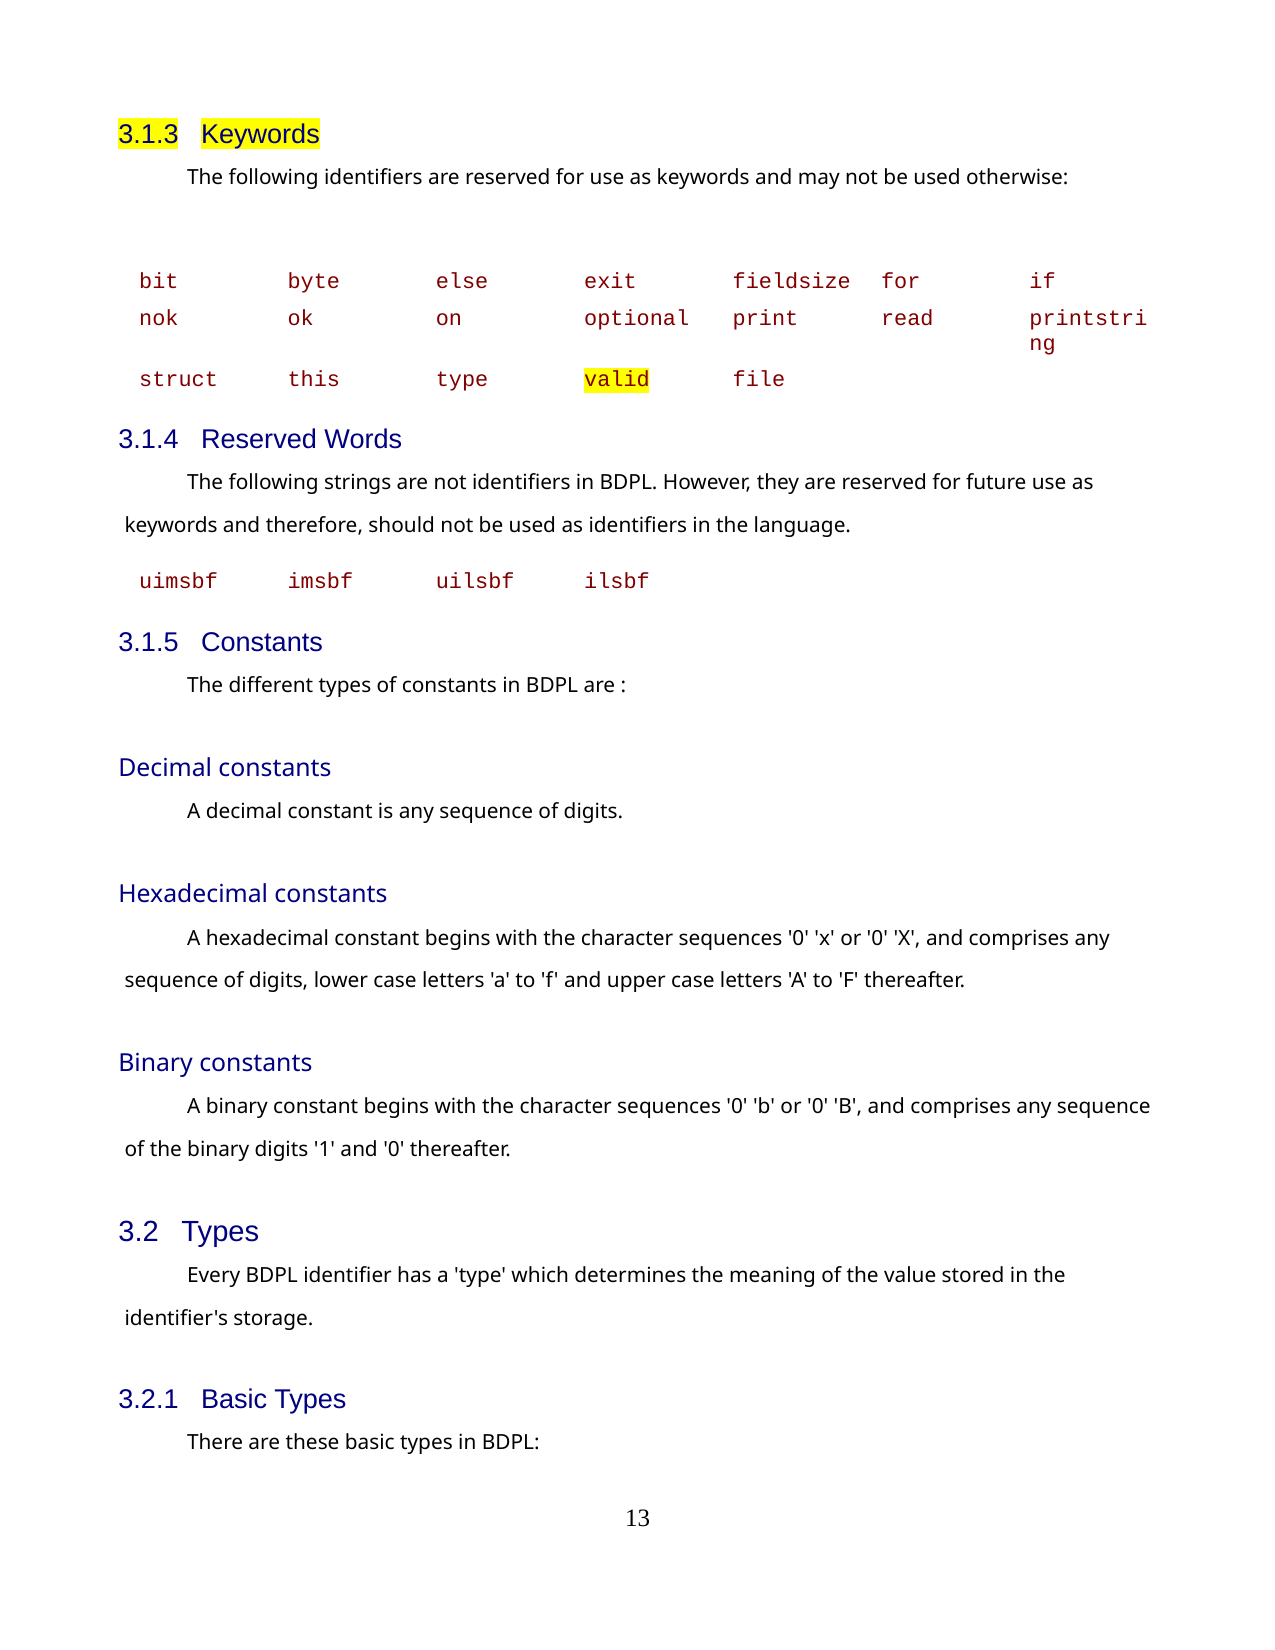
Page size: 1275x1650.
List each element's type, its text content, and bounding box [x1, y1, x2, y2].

subtitle Decimal constants [118, 750, 1157, 784]
table_header else [415, 265, 563, 301]
table_cell nok [118, 301, 266, 362]
text Every BDPL identifier has a 'type' which determines the meaning of the value stored in the identifier's storage. [124, 1260, 1157, 1331]
subtitle Hexadecimal constants [118, 876, 1157, 910]
table_cell [860, 362, 1008, 398]
text There are these basic types in BDPL: [124, 1427, 1157, 1455]
table_header imsbf [266, 565, 415, 601]
subtitle Reserved Words [118, 423, 1157, 455]
table_header exit [563, 265, 712, 301]
table_header for [860, 265, 1008, 301]
table_cell this [266, 362, 415, 398]
subtitle Keywords [118, 118, 1157, 149]
text The different types of constants in BDPL are : [124, 670, 1157, 698]
table_cell ok [266, 301, 415, 362]
table_header bit [118, 265, 266, 301]
table_header if [1009, 265, 1157, 301]
table_cell valid [563, 362, 712, 398]
subtitle Basic Types [118, 1383, 1157, 1414]
table_cell optional [563, 301, 712, 362]
table_cell type [415, 362, 563, 398]
subtitle Constants [118, 626, 1157, 657]
text The following strings are not identifiers in BDPL. However, they are reserved for future use as keywords and therefore, should not be used as identifiers in the language. [124, 467, 1157, 538]
text The following identifiers are reserved for use as keywords and may not be used otherwise: [124, 162, 1157, 190]
table_header uilsbf [415, 565, 563, 601]
table_cell struct [118, 362, 266, 398]
table_header ilsbf [563, 565, 1157, 601]
table_header fieldsize [712, 265, 860, 301]
text A binary constant begins with the character sequences '0' 'b' or '0' 'B', and comprises any sequence of the binary digits '1' and '0' thereafter. [124, 1092, 1157, 1163]
table_cell printstring [1009, 301, 1157, 362]
table_cell [1009, 362, 1157, 398]
table_cell file [712, 362, 860, 398]
text A hexadecimal constant begins with the character sequences '0' 'x' or '0' 'X', and comprises any sequence of digits, lower case letters 'a' to 'f' and upper case letters 'A' to 'F' thereafter. [124, 923, 1157, 994]
table_cell read [860, 301, 1008, 362]
table_header byte [266, 265, 415, 301]
subtitle Binary constants [118, 1045, 1157, 1079]
text A decimal constant is any sequence of digits. [124, 796, 1157, 825]
table_cell print [712, 301, 860, 362]
subtitle Types [118, 1214, 1157, 1248]
table_header uimsbf [118, 565, 266, 601]
table_cell on [415, 301, 563, 362]
